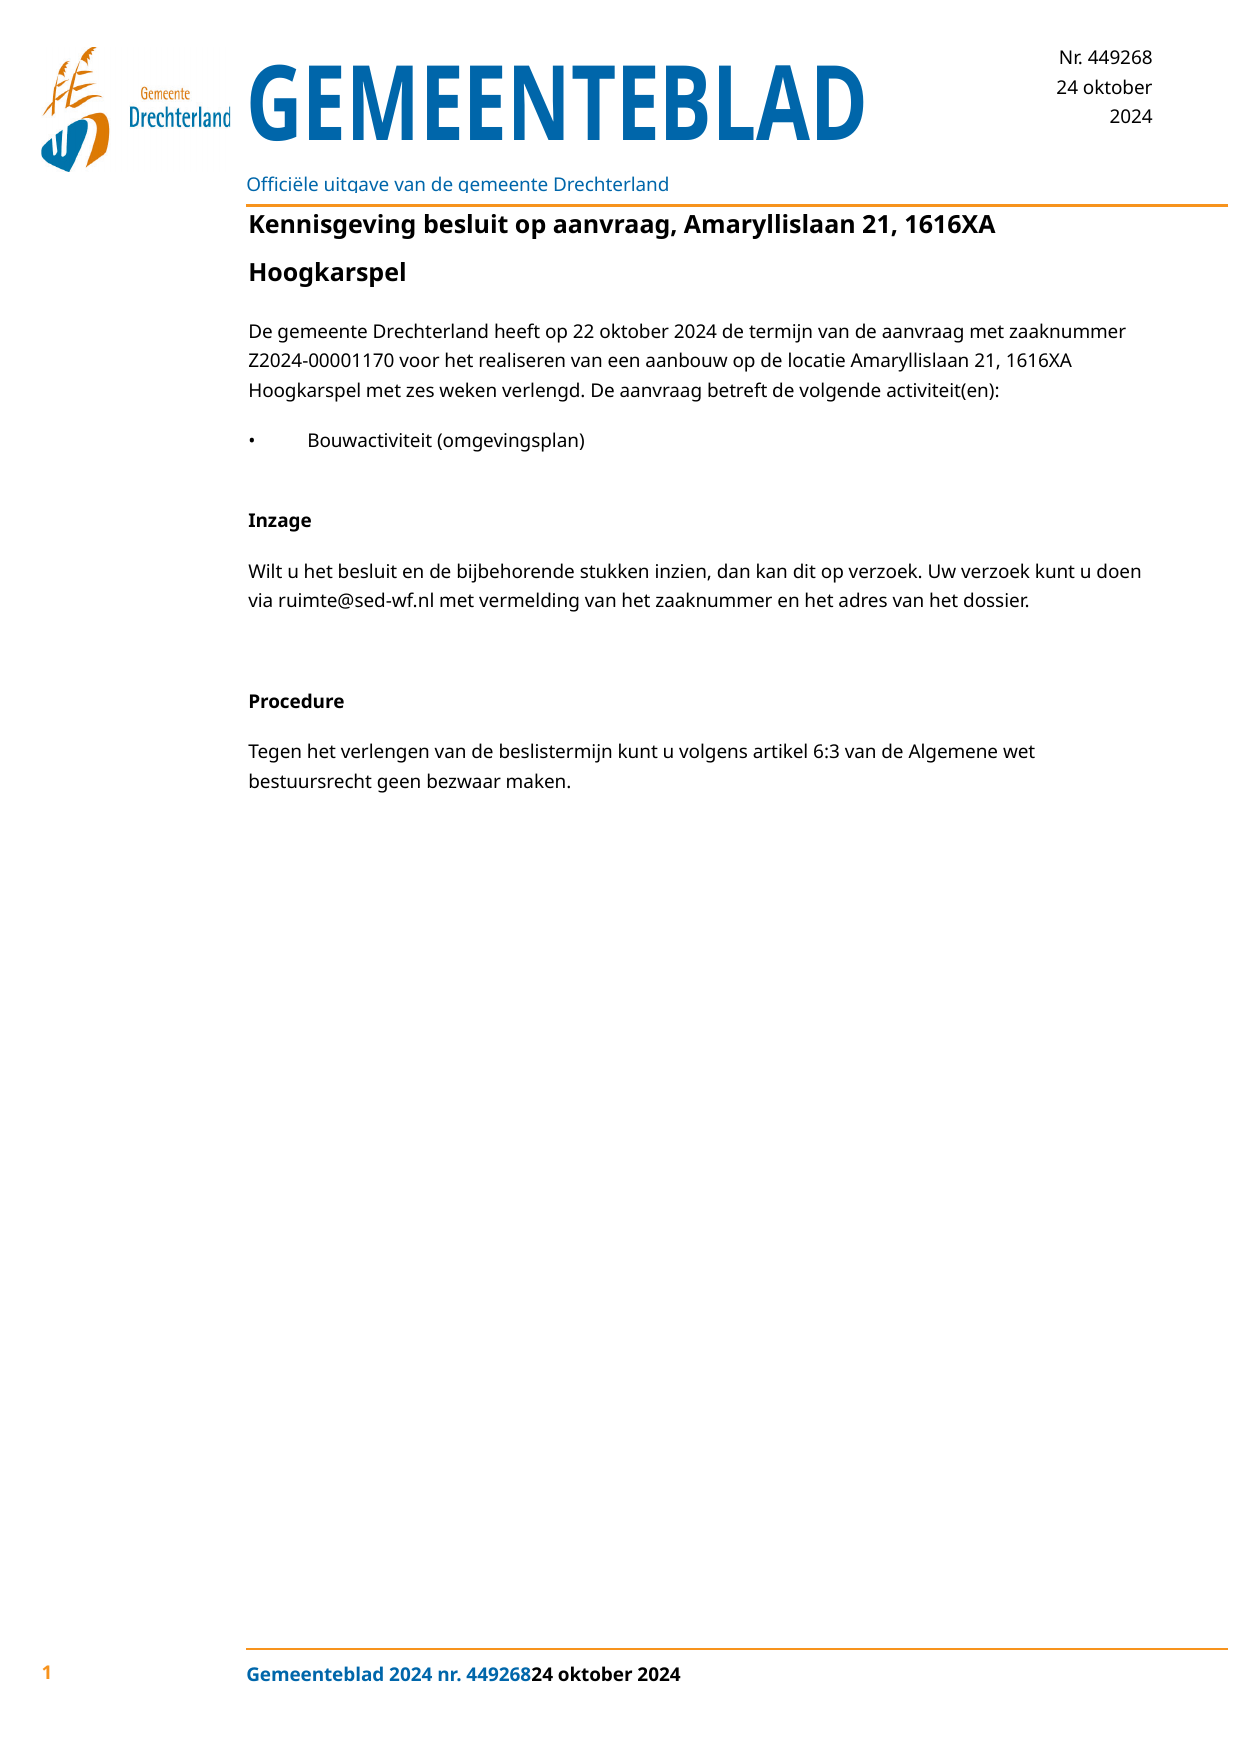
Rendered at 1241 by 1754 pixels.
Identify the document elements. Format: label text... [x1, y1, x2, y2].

picture [41, 47, 231, 172]
text Tegen het verlengen van de beslistermijn kunt u volgens artikel 6:3 van de Algemene wet bestuursrecht geen bezwaar maken. [248, 739, 1152, 794]
text Kennisgeving besluit op aanvraag, Amaryllislaan 21, 1616XA Hoogkarspel [248, 207, 1152, 288]
picture [41, 158, 64, 172]
text Inzage [248, 507, 1152, 533]
text De gemeente Drechterland heeft op 22 oktober 2024 de termijn van de aanvraag met zaaknummer Z2024-00001170 voor het realiseren van een aanbouw op de locatie Amaryllislaan 21, 1616XA Hoogkarspel met zes weken verlengd. De aanvraag betreft de volgende activiteit(en): [248, 318, 1152, 403]
list Bouwactiviteit (omgevingsplan) [248, 427, 1152, 453]
picture [226, 115, 231, 124]
text Procedure [248, 688, 1152, 714]
text Wilt u het besluit en de bijbehorende stukken inzien, dan kan dit op verzoek. Uw verzoek kunt u doen via ruimte@sed-wf.nl met vermelding van het zaaknummer en het adres van het dossier. [248, 558, 1152, 613]
